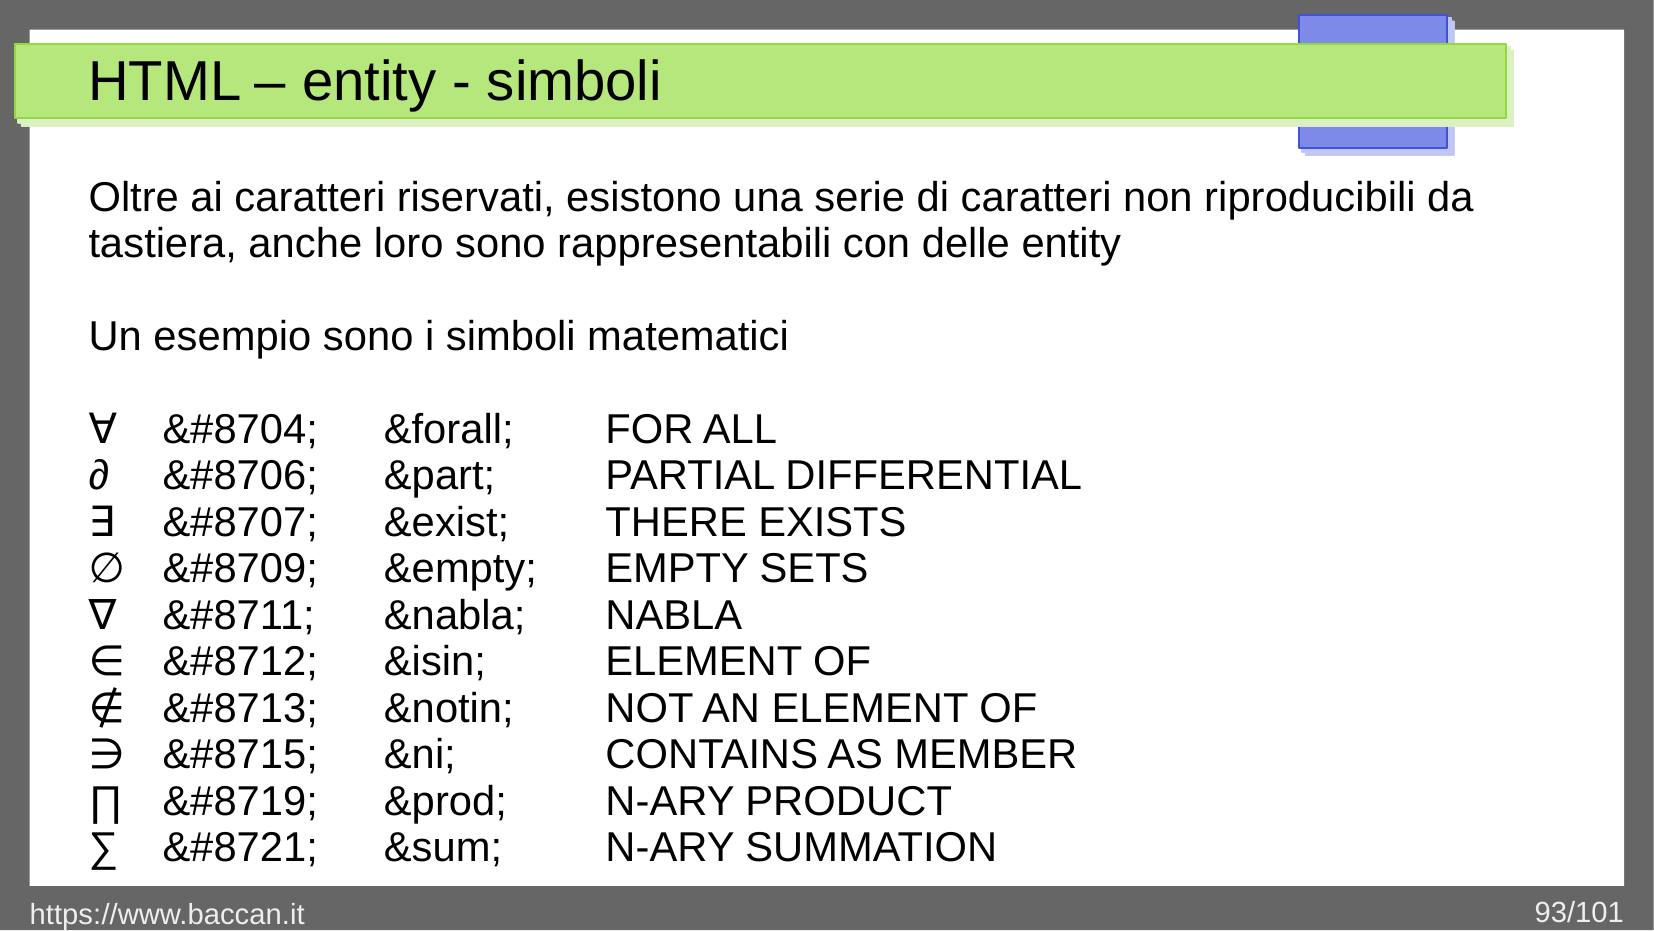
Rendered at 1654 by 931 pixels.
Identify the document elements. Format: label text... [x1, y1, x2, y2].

text_box Oltre ai caratteri riservati, esistono una serie di caratteri non riproducibili da tastiera, anche loro sono rappresentabili con delle entity Un esempio sono i simboli matematici ∀ &#8704; &forall; FOR ALL ∂ &#8706; &part; PARTIAL DIFFERENTIAL ∃ &#8707; &exist; THERE EXISTS ∅ &#8709; &empty; EMPTY SETS ∇ &#8711; &nabla; NABLA ∈ &#8712; &isin; ELEMENT OF ∉ &#8713; &notin; NOT AN ELEMENT OF ∋ &#8715; &ni; CONTAINS AS MEMBER ∏ &#8719; &prod; N-ARY PRODUCT ∑ &#8721; &sum; N-ARY SUMMATION [88, 158, 1565, 886]
title HTML – entity - simboli [88, 44, 1506, 119]
